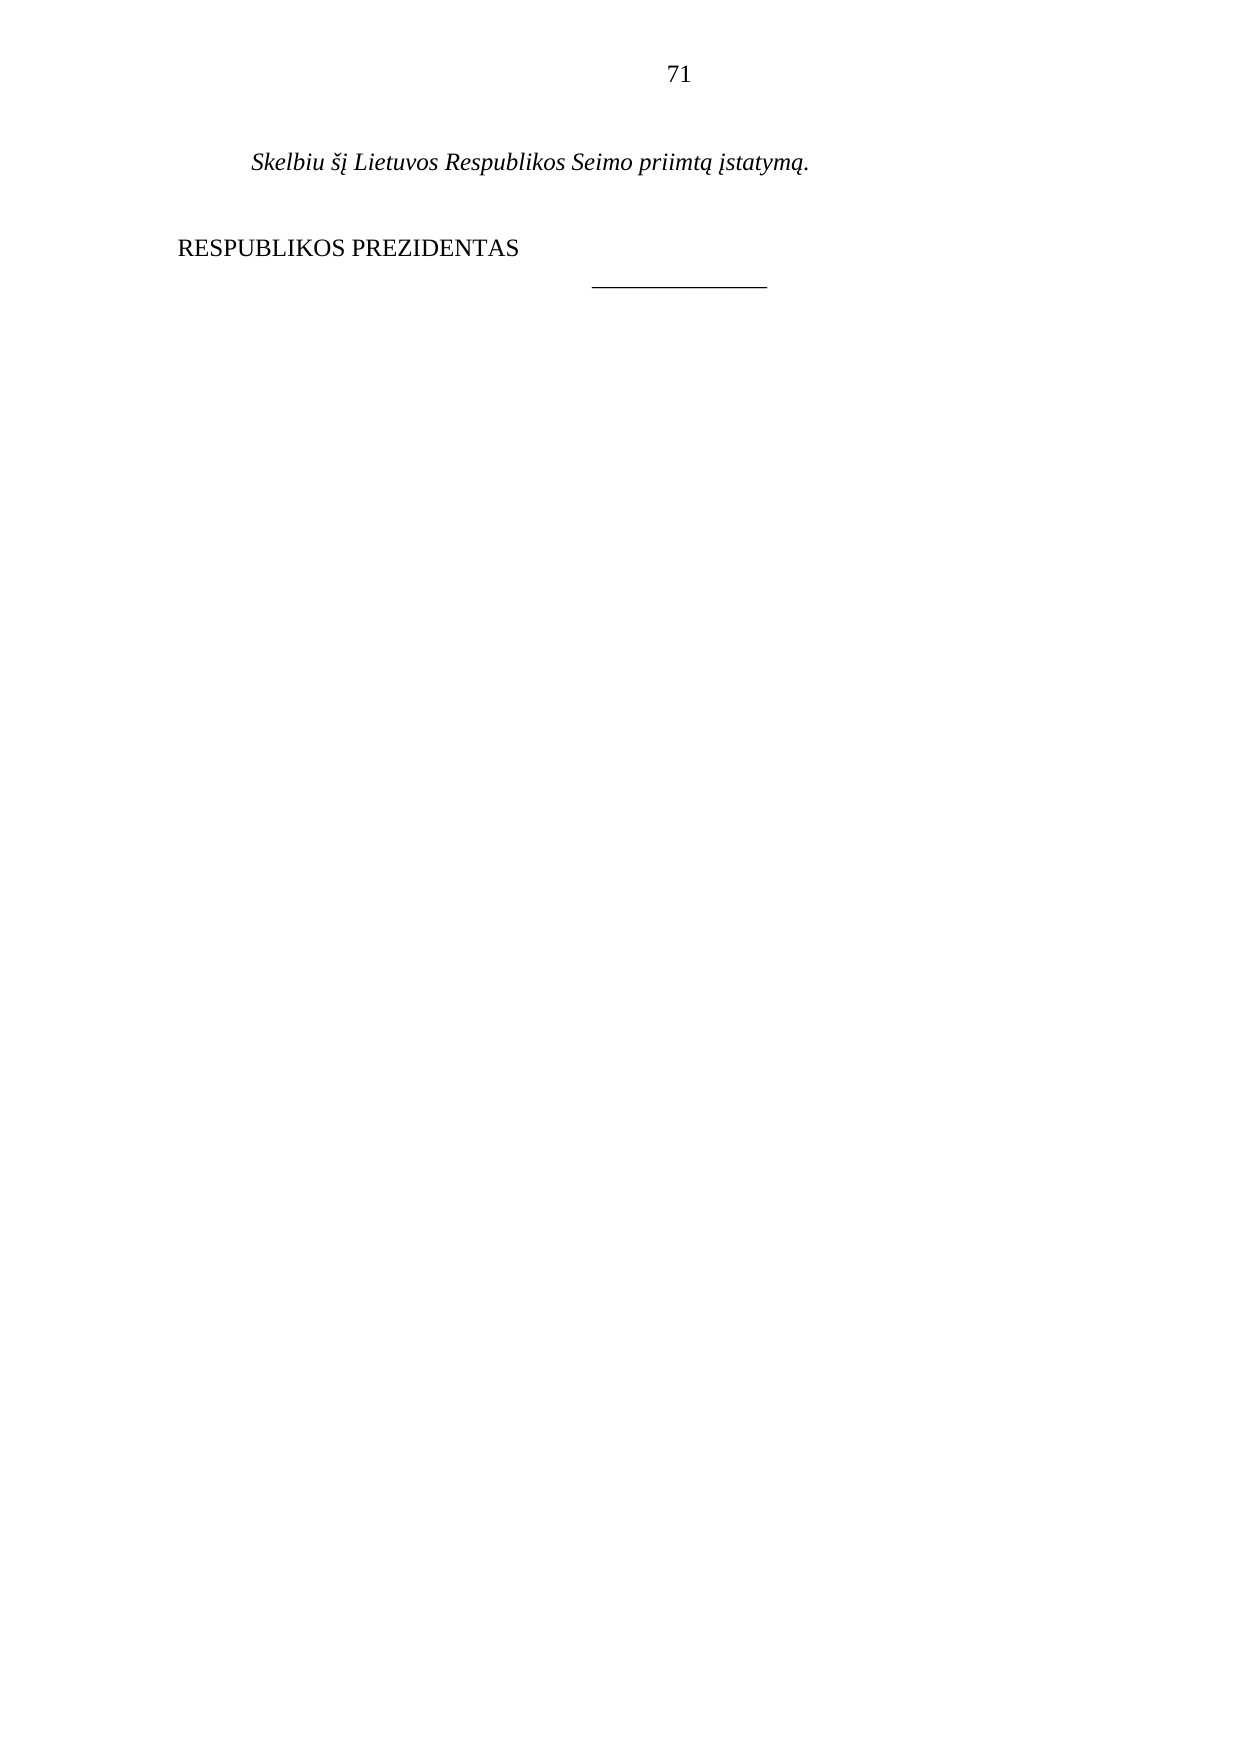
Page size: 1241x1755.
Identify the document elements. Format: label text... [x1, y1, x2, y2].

text ______________ [177, 262, 1181, 291]
text RESPUBLIKOS PREZIDENTAS [177, 233, 1181, 262]
text Skelbiu šį Lietuvos Respublikos Seimo priimtą įstatymą. [177, 147, 1181, 176]
